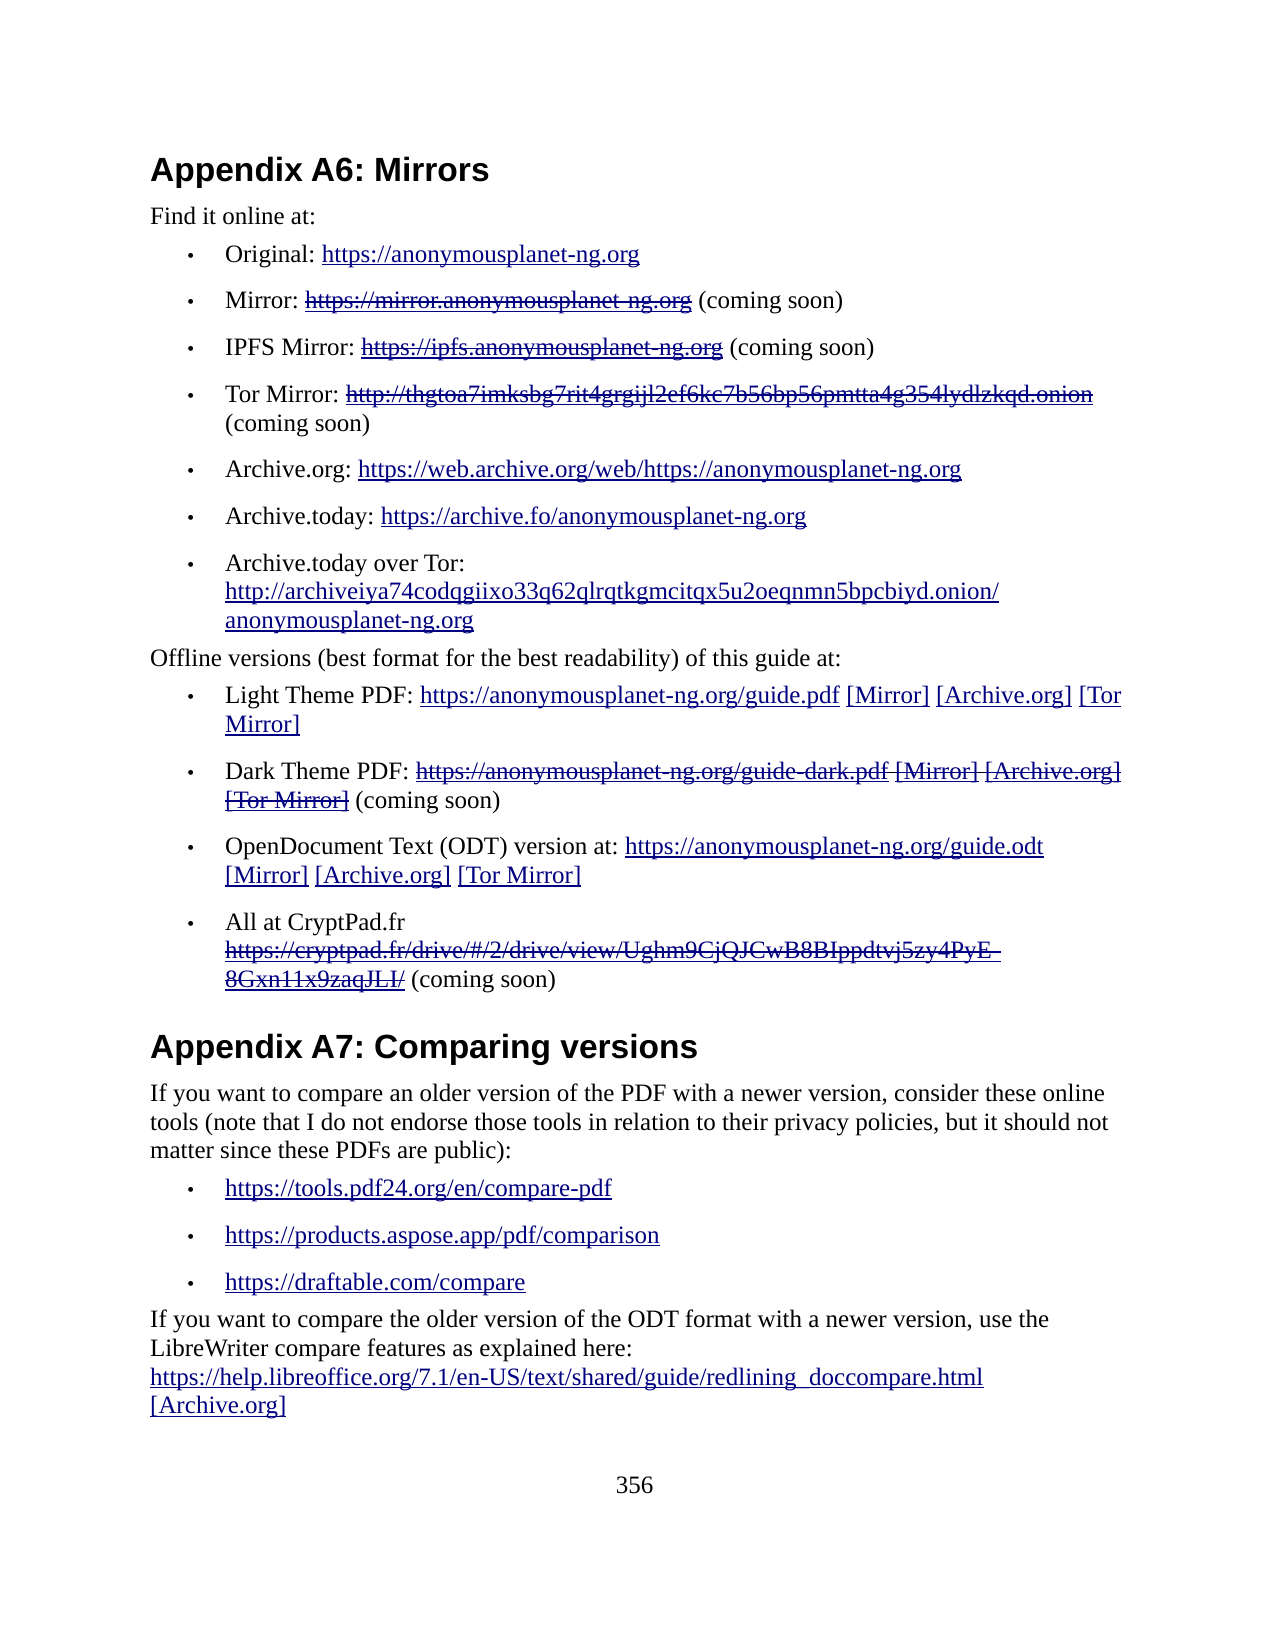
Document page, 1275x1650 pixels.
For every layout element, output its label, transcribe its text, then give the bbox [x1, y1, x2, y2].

list https://draftable.com/compare [187, 1267, 1125, 1295]
text If you want to compare the older version of the ODT format with a newer version, use the LibreWriter compare features as explained here: https://help.libreoffice.org/7.1/en-US/text/shared/guide/redlining_doccompare.html [Archive.org] [150, 1304, 1125, 1419]
list Original: https://anonymousplanet-ng.org [187, 239, 1125, 268]
text If you want to compare an older version of the PDF with a newer version, consider these online tools (note that I do not endorse those tools in relation to their privacy policies, but it should not matter since these PDFs are public): [150, 1078, 1125, 1164]
subtitle Appendix A7: Comparing versions [150, 1027, 1125, 1066]
list OpenDocument Text (ODT) version at: https://anonymousplanet-ng.org/guide.odt [Mirror] [Archive.org] [Tor Mirror] [187, 831, 1125, 889]
list Tor Mirror: http://thgtoa7imksbg7rit4grgijl2ef6kc7b56bp56pmtta4g354lydlzkqd.onion (coming soon) [187, 379, 1125, 436]
list Mirror: https://mirror.anonymousplanet-ng.org (coming soon) [187, 286, 1125, 314]
list All at CryptPad.fr https://cryptpad.fr/drive/#/2/drive/view/Ughm9CjQJCwB8BIppdtvj5zy4PyE-8Gxn11x9zaqJLI/ (coming soon) [187, 907, 1125, 993]
list Light Theme PDF: https://anonymousplanet-ng.org/guide.pdf [Mirror] [Archive.org] [Tor Mirror] [187, 681, 1125, 738]
list Archive.org: https://web.archive.org/web/https://anonymousplanet-ng.org [187, 454, 1125, 483]
list Archive.today: https://archive.fo/anonymousplanet-ng.org [187, 501, 1125, 530]
list Dark Theme PDF: https://anonymousplanet-ng.org/guide-dark.pdf [Mirror] [Archive.org] [Tor Mirror] (coming soon) [187, 756, 1125, 813]
subtitle Appendix A6: Mirrors [150, 150, 1125, 189]
text Find it online at: [150, 201, 1125, 230]
list Archive.today over Tor: http://archiveiya74codqgiixo33q62qlrqtkgmcitqx5u2oeqnmn5bpcbiyd.onion/anonymousplanet-ng.org [187, 548, 1125, 634]
text Offline versions (best format for the best readability) of this guide at: [150, 643, 1125, 672]
list https://tools.pdf24.org/en/compare-pdf [187, 1173, 1125, 1202]
list IPFS Mirror: https://ipfs.anonymousplanet-ng.org (coming soon) [187, 332, 1125, 361]
list https://products.aspose.app/pdf/comparison [187, 1220, 1125, 1249]
